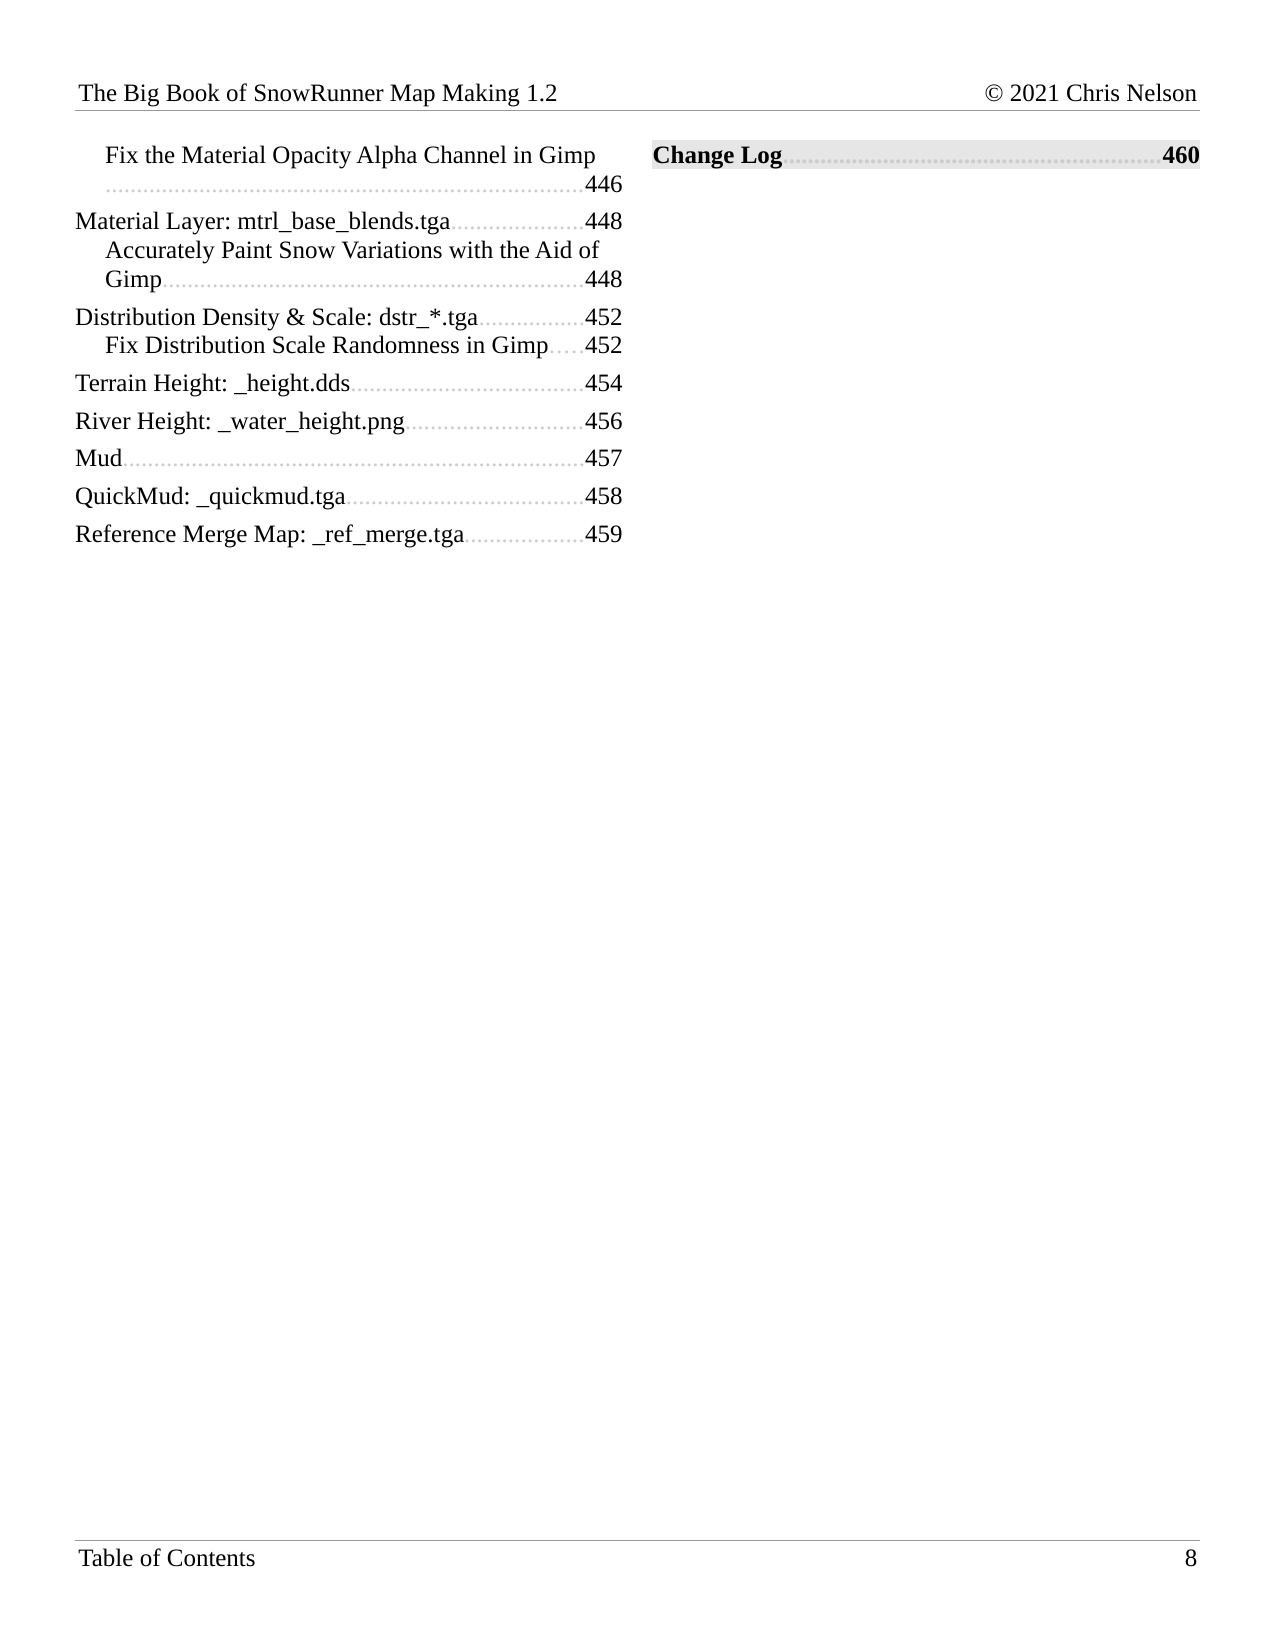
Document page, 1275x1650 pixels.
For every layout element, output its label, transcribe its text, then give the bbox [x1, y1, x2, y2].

text Accurately Paint Snow Variations with the Aid of Gimp 448 [105, 235, 622, 293]
text QuickMud: _quickmud.tga 458 [75, 481, 622, 510]
text Change Log 460 [652, 140, 1200, 169]
text Mud 457 [75, 443, 622, 472]
text Reference Merge Map: _ref_merge.tga 459 [75, 519, 622, 548]
text Distribution Density & Scale: dstr_*.tga 452 [75, 302, 622, 330]
text Material Layer: mtrl_base_blends.tga 448 [75, 206, 622, 235]
text River Height: _water_height.png 456 [75, 406, 622, 434]
text Terrain Height: _height.dds 454 [75, 368, 622, 397]
text Fix Distribution Scale Randomness in Gimp 452 [105, 330, 622, 359]
text Fix the Material Opacity Alpha Channel in Gimp 446 [105, 140, 622, 197]
